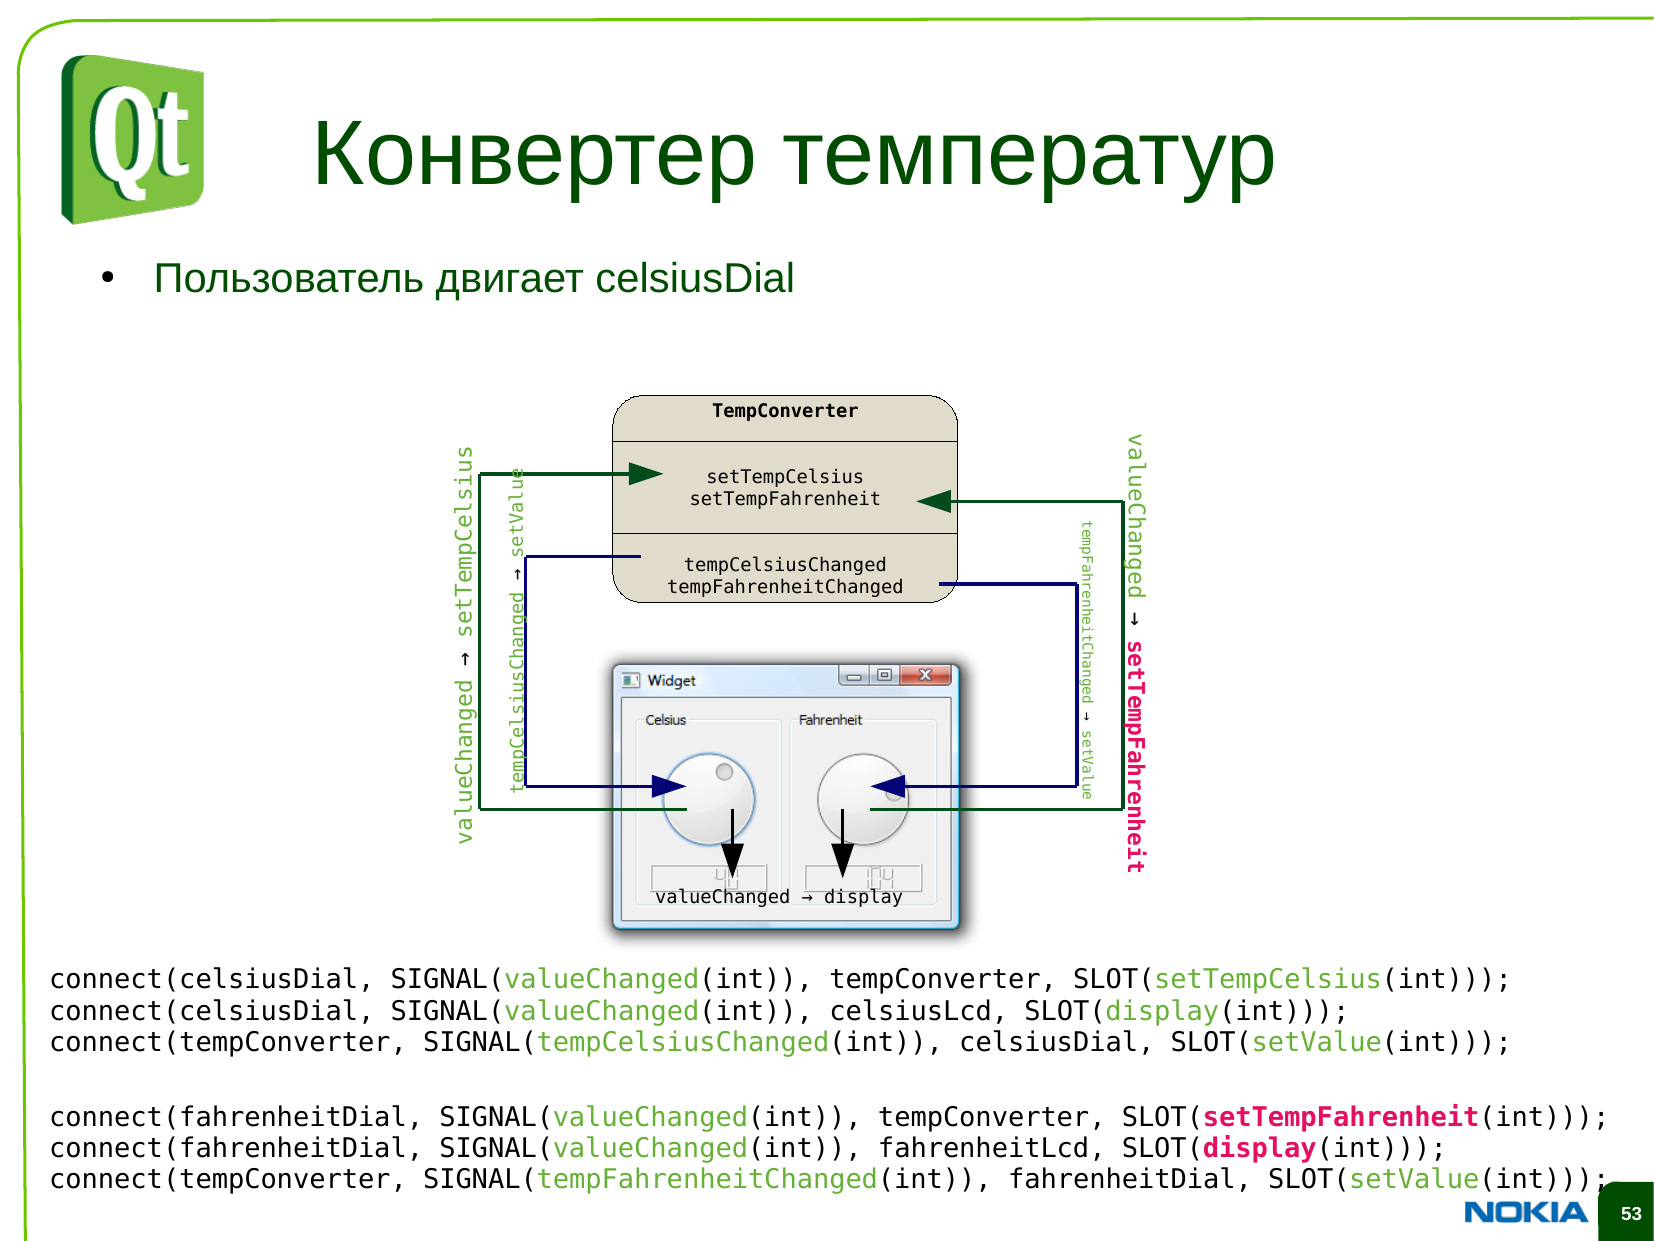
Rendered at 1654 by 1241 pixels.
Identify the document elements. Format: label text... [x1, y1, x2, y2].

text_box valueChanged → setTempCelsius [442, 431, 485, 860]
text_box connect(celsiusDial, SIGNAL(valueChanged(int)), tempConverter, SLOT(setTempCelsius(int))); connect(celsiusDial, SIGNAL(valueChanged(int)), celsiusLcd, SLOT(display(int))); connect(tempConverter, SIGNAL(tempCelsiusChanged(int)), celsiusDial, SLOT(setValue(int))); connect(fahrenheitDial, SIGNAL(valueChanged(int)), tempConverter, SLOT(setTempFahrenheit(int))); connect(fahrenheitDial, SIGNAL(valueChanged(int)), fahrenheitLcd, SLOT(display(int))); connect(tempConverter, SIGNAL(tempFahrenheitChanged(int)), fahrenheitDial, SLOT(setValue(int))); [34, 956, 1625, 1203]
picture [1465, 1203, 1589, 1223]
text_box TempConverter setTempCelsius setTempFahrenheit tempCelsiusChanged tempFahrenheitChanged [612, 395, 958, 441]
text_box valueChanged → display [640, 878, 933, 916]
title Конвертер температур [257, 49, 1333, 254]
text_box valueChanged → setTempFahrenheit [1114, 419, 1158, 890]
picture [594, 648, 986, 952]
text_box tempFahrenheitChanged → setValue [1071, 505, 1104, 816]
list Пользователь двигает celsiusDial [82, 254, 1571, 325]
text_box TempConverter setTempCelsius setTempFahrenheit tempCelsiusChanged tempFahrenheitChanged [612, 534, 958, 603]
text_box tempCelsiusChanged → setValue [497, 453, 536, 810]
picture [61, 55, 204, 225]
text_box TempConverter setTempCelsius setTempFahrenheit tempCelsiusChanged tempFahrenheitChanged [612, 442, 958, 533]
